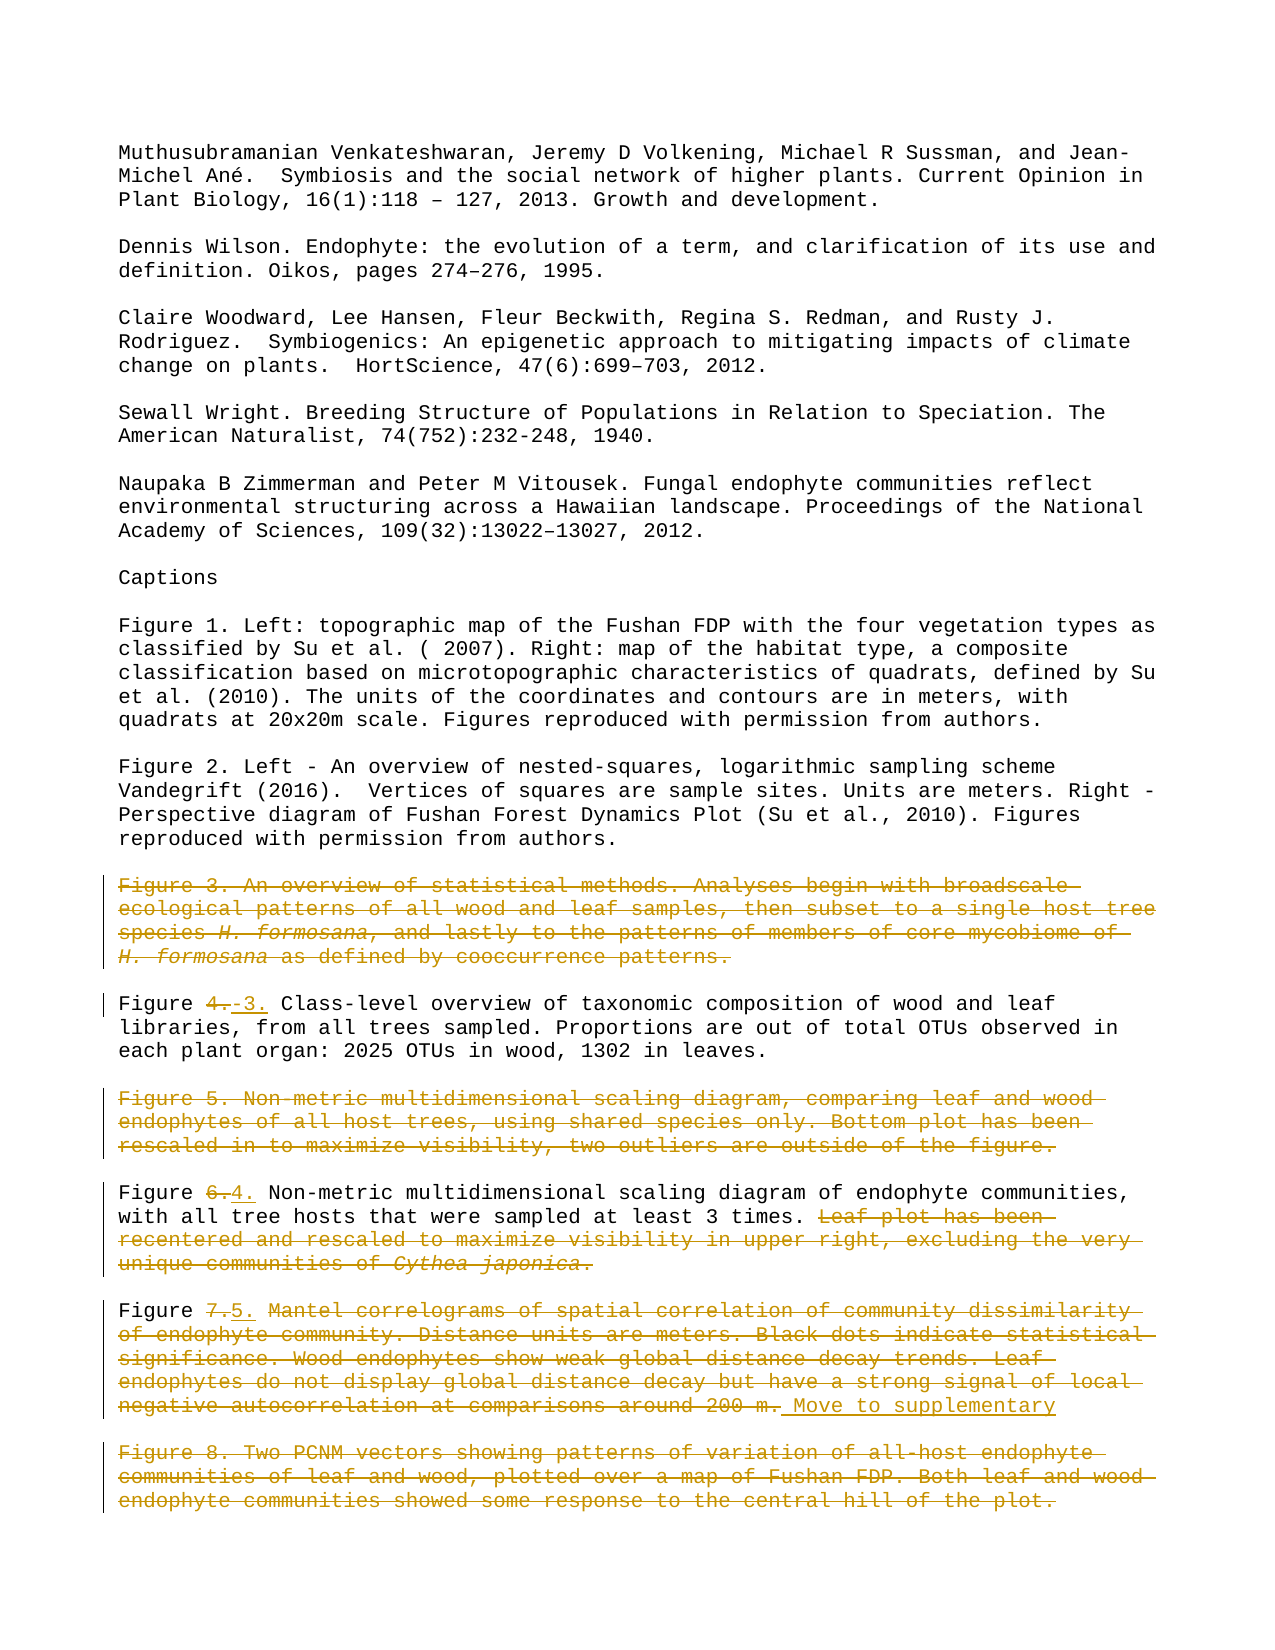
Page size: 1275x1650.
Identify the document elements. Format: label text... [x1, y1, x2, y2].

text Figure 5. Move to supplementary [118, 1300, 1157, 1419]
text Figure 4. Non-metric multidimensional scaling diagram of endophyte communities, with all tree hosts that were sampled at least 3 times. [118, 1182, 1157, 1277]
text Figure 2. Left - An overview of nested-squares, logarithmic sampling scheme Vandegrift (2016). Vertices of squares are sample sites. Units are meters. Right - Perspective diagram of Fushan Forest Dynamics Plot (Su et al., 2010). Figures reproduced with permission from authors. [118, 757, 1157, 851]
text Figure 1. Left: topographic map of the Fushan FDP with the four vegetation types as classified by Su et al. ( 2007). Right: map of the habitat type, a composite classification based on microtopographic characteristics of quadrats, defined by Su et al. (2010). The units of the coordinates and contours are in meters, with quadrats at 20x20m scale. Figures reproduced with permission from authors. [118, 615, 1157, 733]
text Naupaka B Zimmerman and Peter M Vitousek. Fungal endophyte communities reflect environmental structuring across a Hawaiian landscape. Proceedings of the National Academy of Sciences, 109(32):13022–13027, 2012. [118, 473, 1157, 544]
text Claire Woodward, Lee Hansen, Fleur Beckwith, Regina S. Redman, and Rusty J. Rodriguez. Symbiogenics: An epigenetic approach to mitigating impacts of climate change on plants. HortScience, 47(6):699–703, 2012. [118, 307, 1157, 378]
text Muthusubramanian Venkateshwaran, Jeremy D Volkening, Michael R Sussman, and Jean-Michel Ané. Symbiosis and the social network of higher plants. Current Opinion in Plant Biology, 16(1):118 – 127, 2013. Growth and development. [118, 142, 1157, 213]
text Figure -3. Class-level overview of taxonomic composition of wood and leaf libraries, from all trees sampled. Proportions are out of total OTUs observed in each plant organ: 2025 OTUs in wood, 1302 in leaves. [118, 993, 1157, 1064]
text Sewall Wright. Breeding Structure of Populations in Relation to Speciation. The American Naturalist, 74(752):232-248, 1940. [118, 402, 1157, 449]
text Dennis Wilson. Endophyte: the evolution of a term, and clarification of its use and definition. Oikos, pages 274–276, 1995. [118, 236, 1157, 284]
text Captions [118, 567, 1157, 591]
